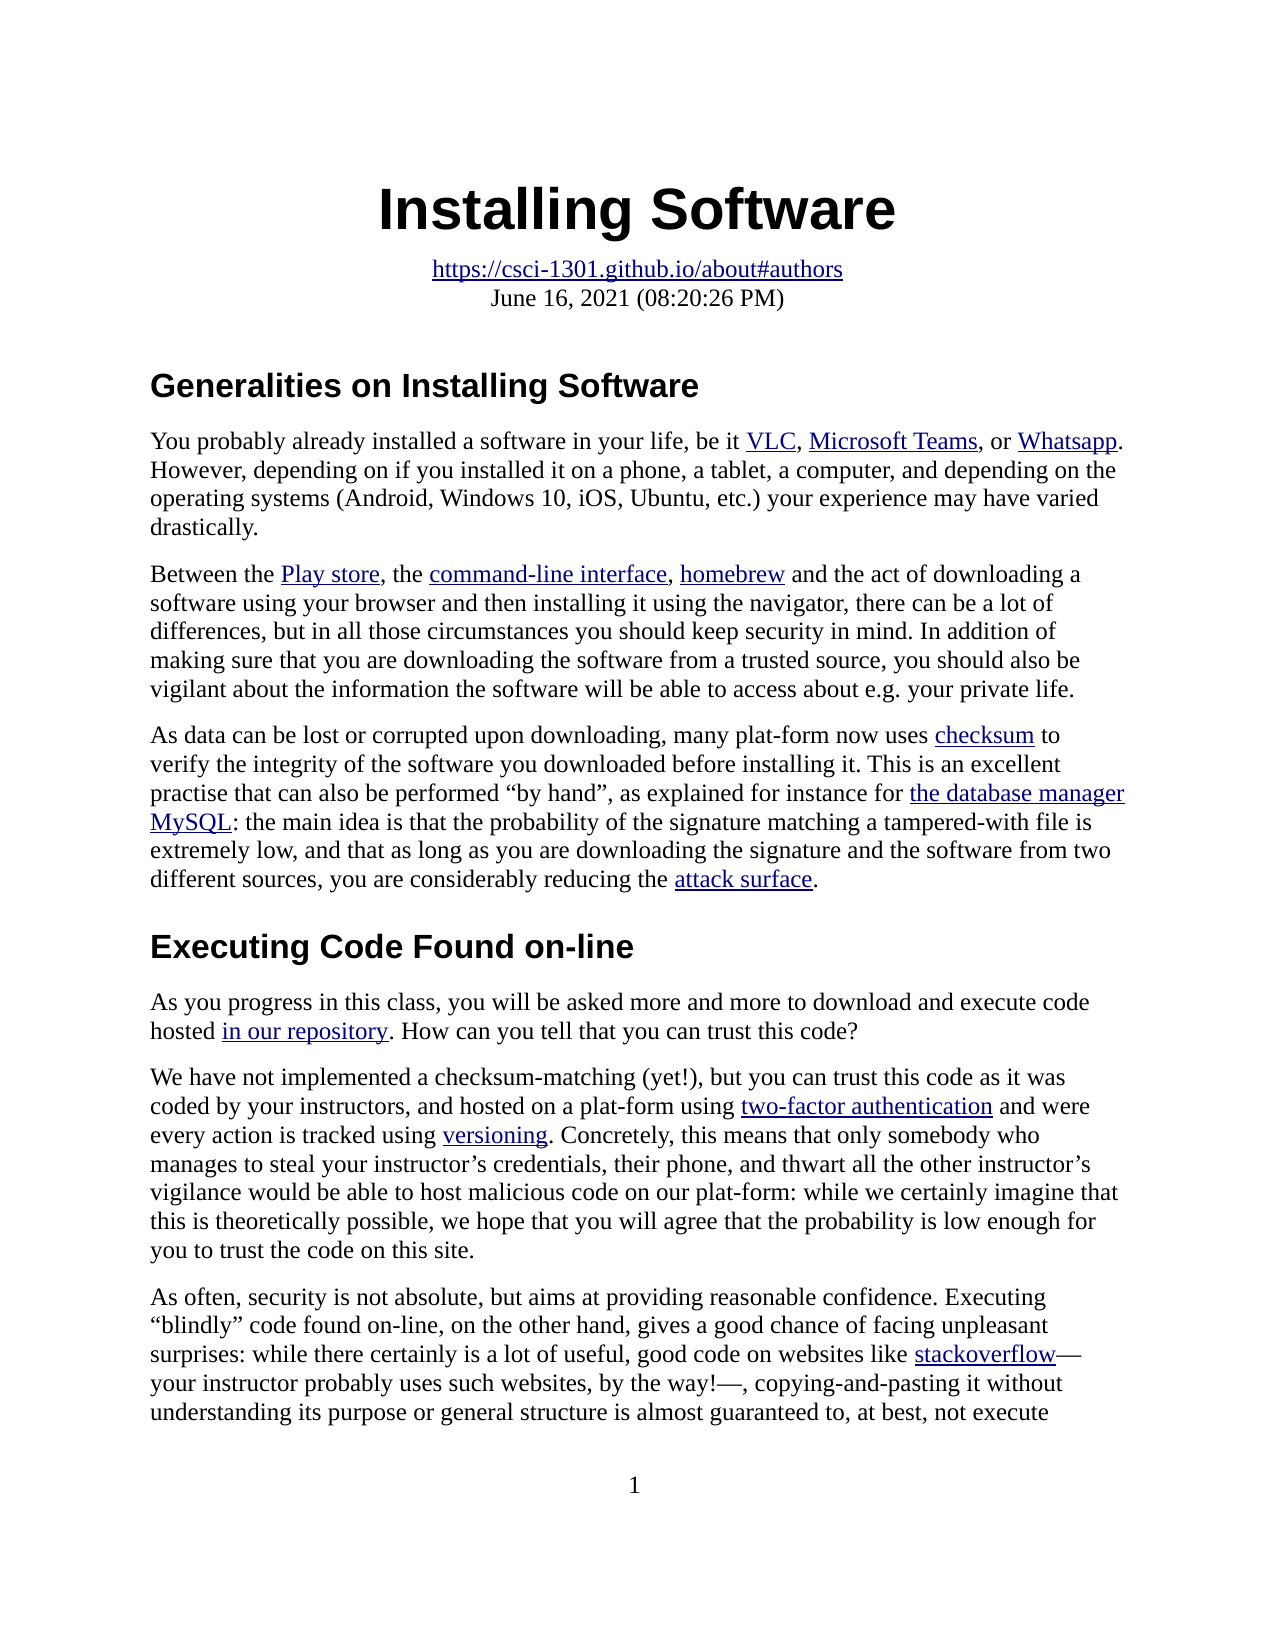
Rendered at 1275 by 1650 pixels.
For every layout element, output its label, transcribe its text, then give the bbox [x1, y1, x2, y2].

text You probably already installed a software in your life, be it VLC, Microsoft Teams, or Whatsapp. However, depending on if you installed it on a phone, a tablet, a computer, and depending on the operating systems (Android, Windows 10, iOS, Ubuntu, etc.) your experience may have varied drastically. [150, 426, 1125, 541]
text June 16, 2021 (08:20:26 PM) [150, 283, 1125, 312]
text As data can be lost or corrupted upon downloading, many plat-form now uses checksum to verify the integrity of the software you downloaded before installing it. This is an excellent practise that can also be performed “by hand”, as explained for instance for the database manager MySQL: the main idea is that the probability of the signature matching a tampered-with file is extremely low, and that as long as you are downloading the signature and the software from two different sources, you are considerably reducing the attack surface. [150, 721, 1125, 893]
text As often, security is not absolute, but aims at providing reasonable confidence. Executing “blindly” code found on-line, on the other hand, gives a good chance of facing unpleasant surprises: while there certainly is a lot of useful, good code on websites like stackoverflow—your instructor probably uses such websites, by the way!—, copying-and-pasting it without understanding its purpose or general structure is almost guaranteed to, at best, not execute [150, 1282, 1125, 1425]
title Installing Software [150, 175, 1125, 242]
text We have not implemented a checksum-matching (yet!), but you can trust this code as it was coded by your instructors, and hosted on a plat-form using two-factor authentication and were every action is tracked using versioning. Concretely, this means that only somebody who manages to steal your instructor’s credentials, their phone, and thwart all the other instructor’s vigilance would be able to host malicious code on our plat-form: while we certainly imagine that this is theoretically possible, we hope that you will agree that the probability is low enough for you to trust the code on this site. [150, 1062, 1125, 1264]
text https://csci-1301.github.io/about#authors [150, 254, 1125, 283]
subtitle Generalities on Installing Software [150, 366, 1125, 404]
text As you progress in this class, you will be asked more and more to download and execute code hosted in our repository. How can you tell that you can trust this code? [150, 987, 1125, 1044]
text Between the Play store, the command-line interface, homebrew and the act of downloading a software using your browser and then installing it using the navigator, there can be a lot of differences, but in all those circumstances you should keep security in mind. In addition of making sure that you are downloading the software from a trusted source, you should also be vigilant about the information the software will be able to access about e.g. your private life. [150, 559, 1125, 703]
subtitle Executing Code Found on-line [150, 927, 1125, 966]
